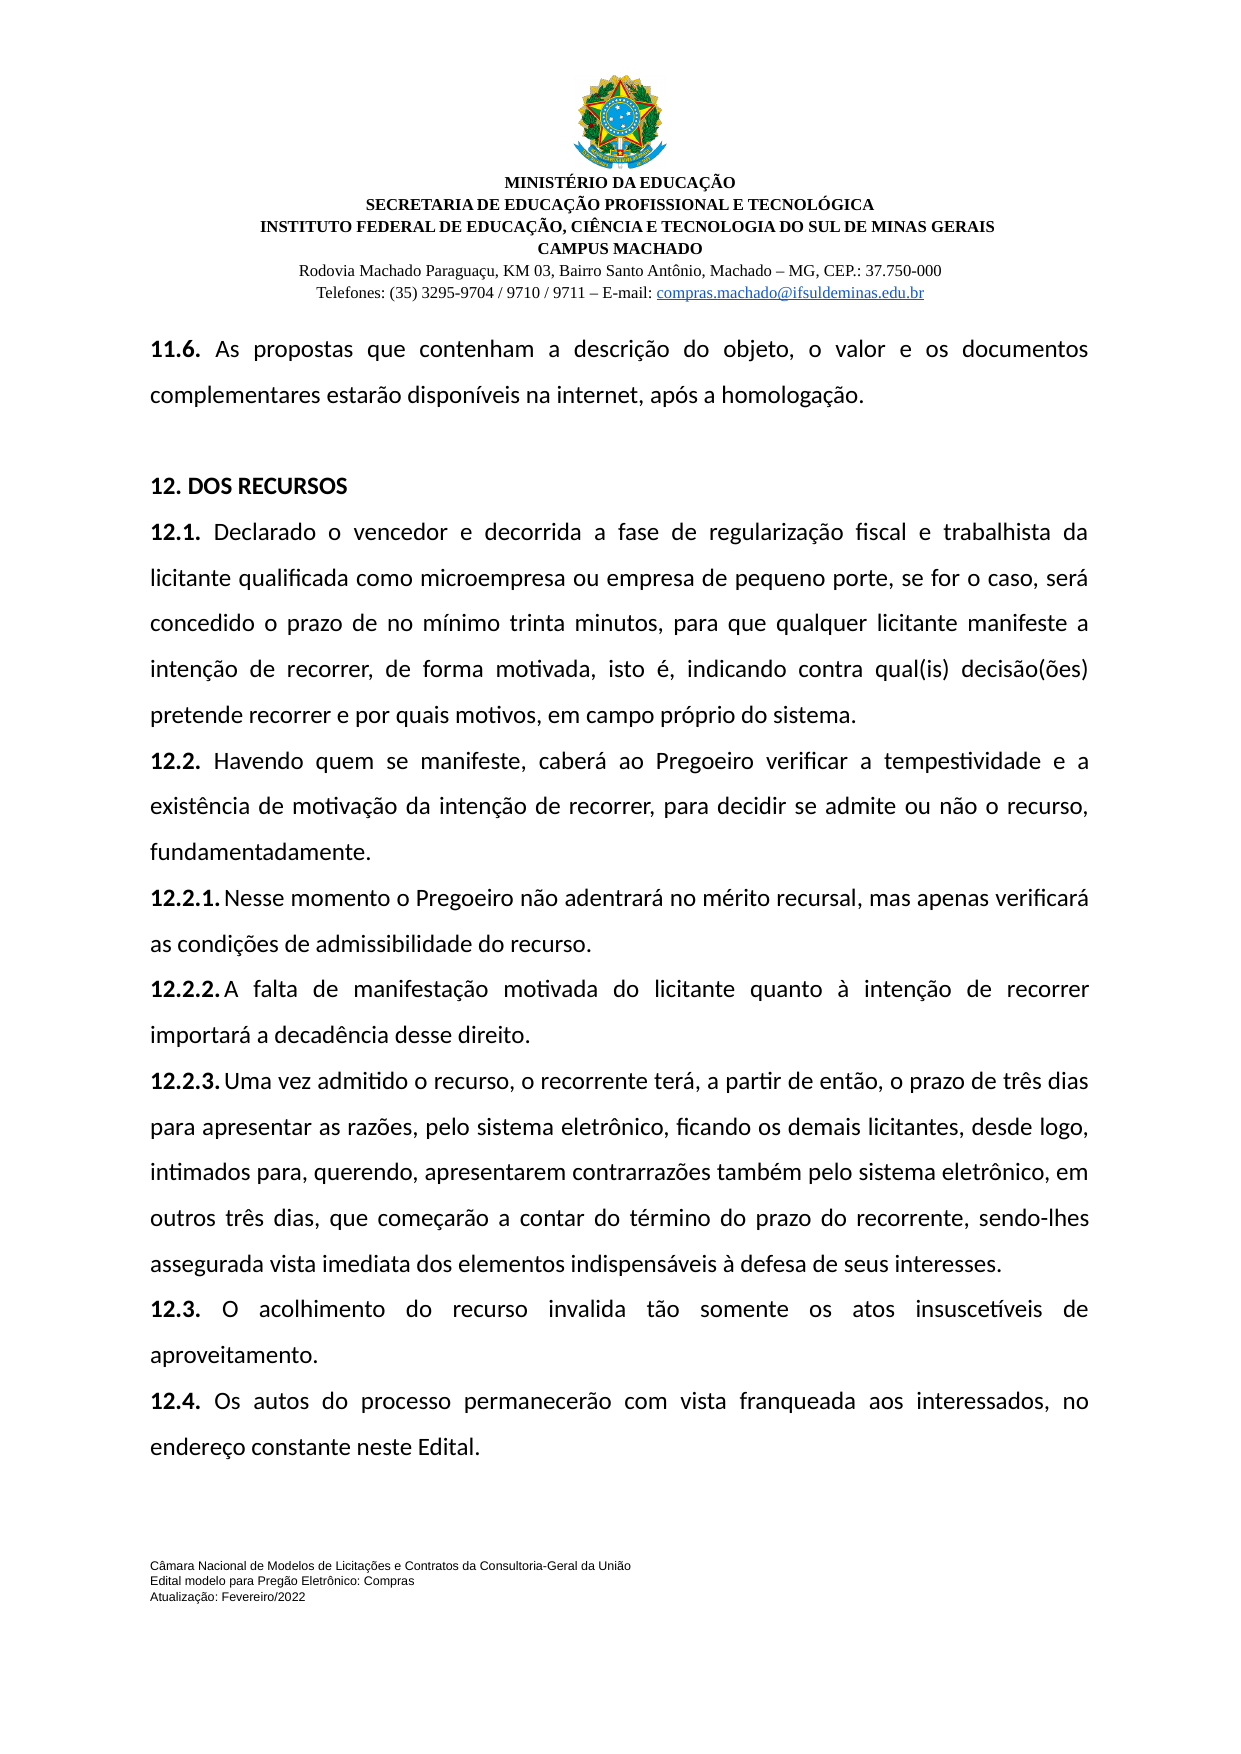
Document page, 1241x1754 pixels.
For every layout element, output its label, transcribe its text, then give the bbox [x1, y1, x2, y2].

text 12.2.2. A falta de manifestação motivada do licitante quanto à intenção de recorrer importará a decadência desse direito. [150, 973, 1090, 1050]
picture [613, 164, 628, 169]
picture [573, 75, 667, 169]
text 12.2.1. Nesse momento o Pregoeiro não adentrará no mérito recursal, mas apenas verificará as condições de admissibilidade do recurso. [150, 882, 1090, 958]
text 12.3. O acolhimento do recurso invalida tão somente os atos insuscetíveis de aproveitamento. [150, 1293, 1090, 1370]
picture [639, 150, 650, 156]
text 12.4. Os autos do processo permanecerão com vista franqueada aos interessados, no endereço constante neste Edital. [150, 1385, 1090, 1461]
text 12.2.3. Uma vez admitido o recurso, o recorrente terá, a partir de então, o prazo de três dias para apresentar as razões, pelo sistema eletrônico, ficando os demais licitantes, desde logo, intimados para, querendo, apresentarem contrarrazões também pelo sistema eletrônico, em outros três dias, que começarão a contar do término do prazo do recorrente, sendo-lhes assegurada vista imediata dos elementos indispensáveis à defesa de seus interesses. [150, 1065, 1090, 1278]
text 12.2. Havendo quem se manifeste, caberá ao Pregoeiro verificar a tempestividade e a existência de motivação da intenção de recorrer, para decidir se admite ou não o recurso, fundamentadamente. [150, 745, 1090, 867]
text 12.1. Declarado o vencedor e decorrida a fase de regularização fiscal e trabalhista da licitante qualificada como microempresa ou empresa de pequeno porte, se for o caso, será concedido o prazo de no mínimo trinta minutos, para que qualquer licitante manifeste a intenção de recorrer, de forma motivada, isto é, indicando contra qual(is) decisão(ões) pretende recorrer e por quais motivos, em campo próprio do sistema. [150, 516, 1090, 729]
text 11.6. As propostas que contenham a descrição do objeto, o valor e os documentos complementares estarão disponíveis na internet, após a homologação. [150, 333, 1090, 409]
text 12. DOS RECURSOS [150, 470, 1090, 501]
